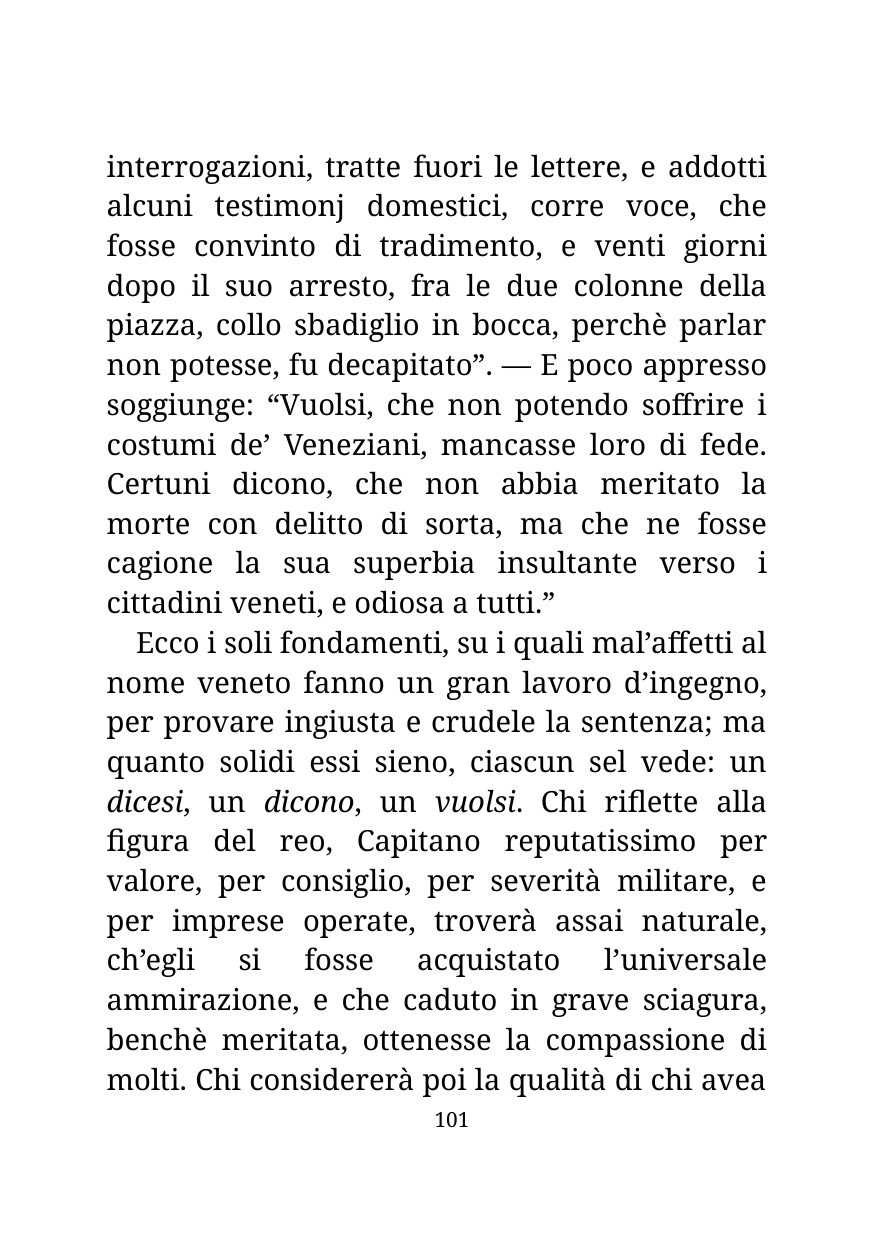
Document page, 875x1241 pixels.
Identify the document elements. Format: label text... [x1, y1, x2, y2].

text Ecco i soli fondamenti, su i quali mal’affetti al nome veneto fanno un gran lavoro d’ingegno, per provare ingiusta e crudele la sentenza; ma quanto solidi essi sieno, ciascun sel vede: un dicesi, un dicono, un vuolsi. Chi riflette alla figura del reo, Capitano reputatissimo per valore, per consiglio, per severità militare, e per imprese operate, troverà assai naturale, ch’egli si fosse acquistato l’universale ammirazione, e che caduto in grave sciagura, benchè meritata, ottenesse la compassione di molti. Chi considererà poi la qualità di chi avea [106, 622, 768, 1098]
text interrogazioni, tratte fuori le lettere, e addotti alcuni testimonj domestici, corre voce, che fosse convinto di tradimento, e venti giorni dopo il suo arresto, fra le due colonne della piazza, collo sbadiglio in bocca, perchè parlar non potesse, fu decapitato”. — E poco appresso soggiunge: “Vuolsi, che non potendo soffrire i costumi de’ Veneziani, mancasse loro di fede. Certuni dicono, che non abbia meritato la morte con delitto di sorta, ma che ne fosse cagione la sua superbia insultante verso i cittadini veneti, e odiosa a tutti.” [106, 146, 768, 622]
